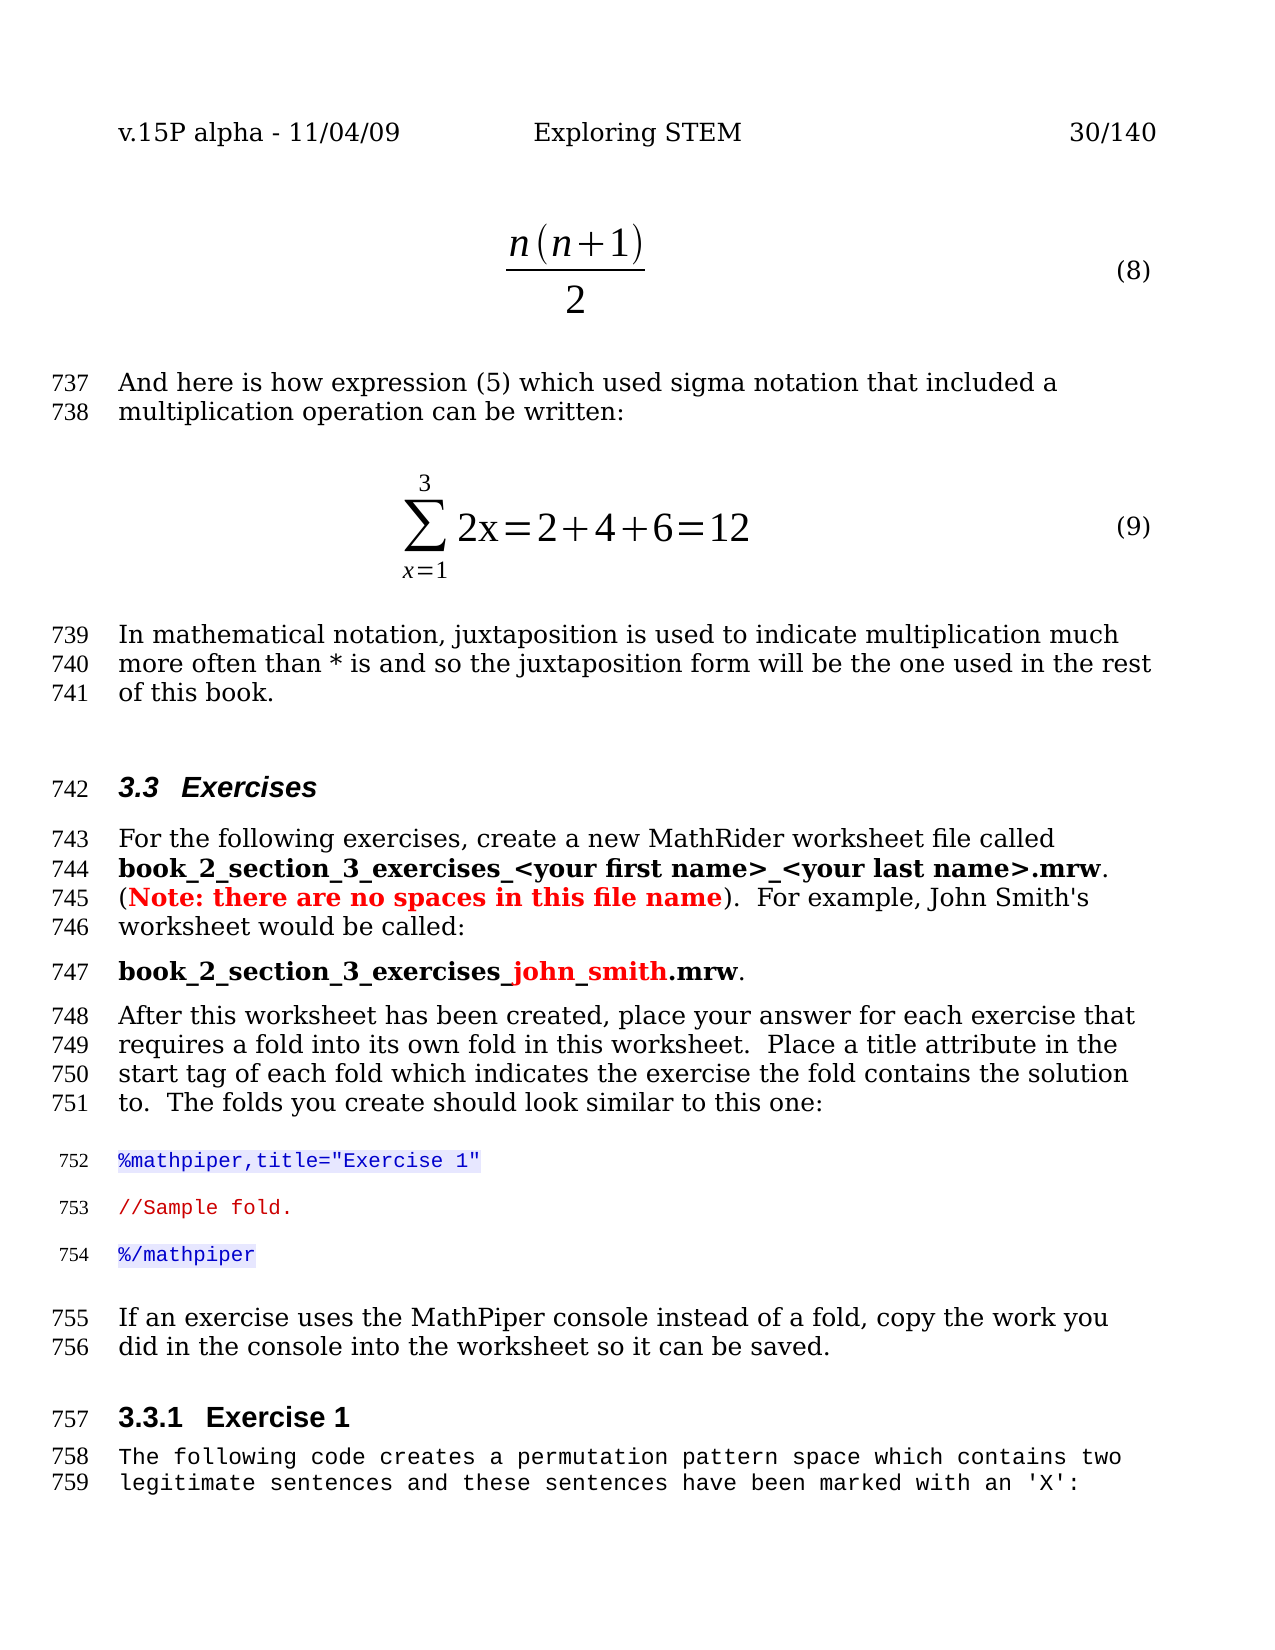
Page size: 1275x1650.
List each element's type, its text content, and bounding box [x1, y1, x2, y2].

text After this worksheet has been created, place your answer for each exercise that requires a fold into its own fold in this worksheet. Place a title attribute in the start tag of each fold which indicates the exercise the fold contains the solution to. The folds you create should look similar to this one: [118, 1001, 1157, 1118]
text %mathpiper,title="Exercise 1" [118, 1149, 1157, 1173]
subtitle Exercises [118, 770, 1157, 803]
text //Sample fold. [118, 1197, 1157, 1221]
table_header [118, 212, 1041, 330]
table_header (9) [1041, 462, 1157, 591]
text If an exercise uses the MathPiper console instead of a fold, copy the work you did in the console into the worksheet so it can be saved. [118, 1303, 1157, 1361]
table_header (8) [1041, 212, 1157, 330]
table_header [118, 462, 1041, 591]
subtitle Exercise 1 [118, 1400, 1157, 1434]
text In mathematical notation, juxtaposition is used to indicate multiplication much more often than * is and so the juxtaposition form will be the one used in the rest of this book. [118, 620, 1157, 707]
text The following code creates a permutation pattern space which contains two legitimate sentences and these sentences have been marked with an 'X': [118, 1446, 1157, 1497]
text For the following exercises, create a new MathRider worksheet file called book_2_section_3_exercises_<your first name>_<your last name>.mrw. (Note: there are no spaces in this file name). For example, John Smith's worksheet would be called: [118, 824, 1157, 942]
text And here is how expression (5) which used sigma notation that included a multiplication operation can be written: [118, 368, 1157, 427]
text %/mathpiper [118, 1244, 1157, 1268]
text book_2_section_3_exercises_john_smith.mrw. [118, 957, 1157, 986]
